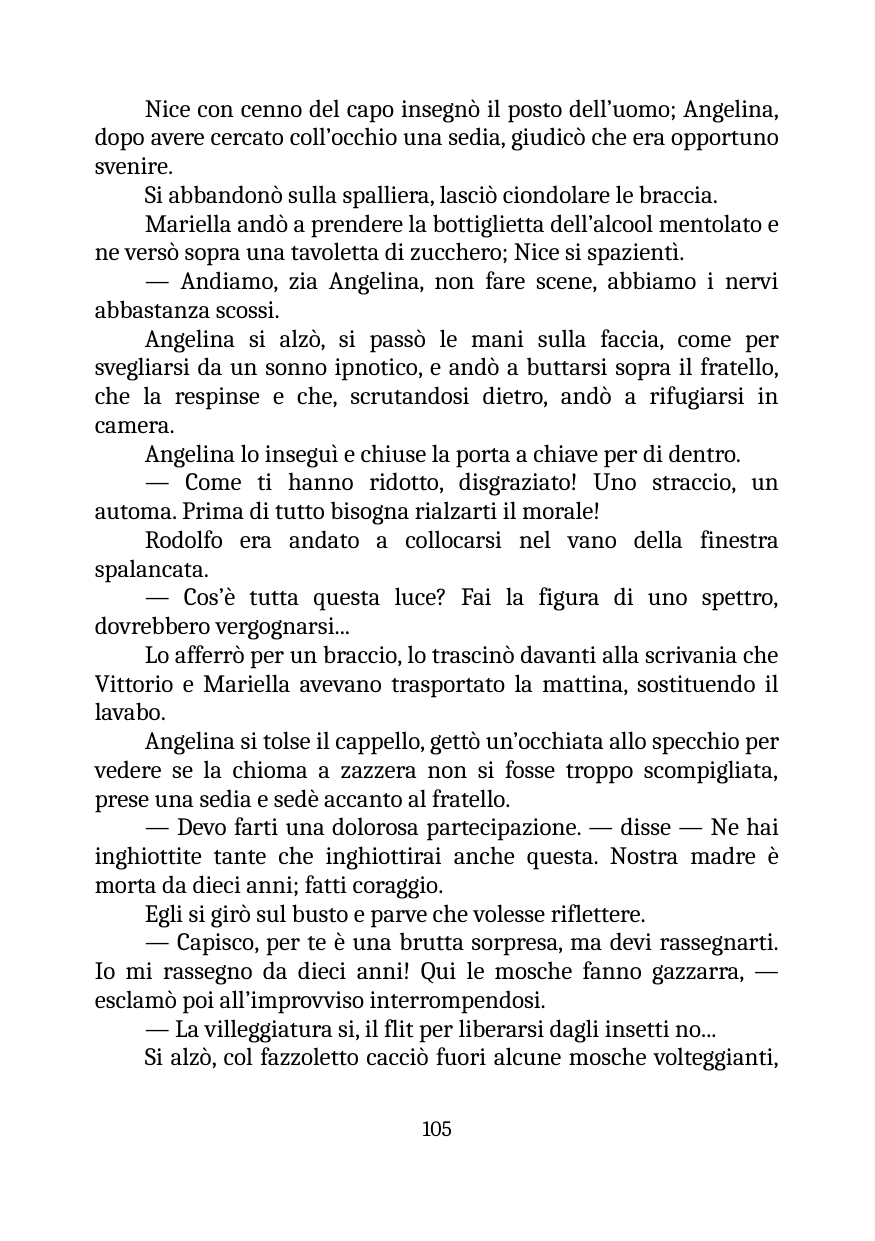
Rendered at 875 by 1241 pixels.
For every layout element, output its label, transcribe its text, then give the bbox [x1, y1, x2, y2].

text Angelina si tolse il cappello, gettò un’occhiata allo specchio per vedere se la chioma a zazzera non si fosse troppo scompigliata, prese una sedia e sedè accanto al fratello. [94, 727, 779, 813]
text Egli si girò sul busto e parve che volesse riflettere. [94, 899, 779, 928]
text Angelina lo inseguì e chiuse la porta a chiave per di dentro. [94, 439, 779, 468]
text — Capisco, per te è una brutta sorpresa, ma devi rassegnarti. Io mi rassegno da dieci anni! Qui le mosche fanno gazzarra, — esclamò poi all’improvviso interrompendosi. [94, 928, 779, 1014]
text — Andiamo, zia Angelina, non fare scene, abbiamo i nervi abbastanza scossi. [94, 267, 779, 324]
text Angelina si alzò, si passò le mani sulla faccia, come per svegliarsi da un sonno ipnotico, e andò a buttarsi sopra il fratello, che la respinse e che, scrutandosi dietro, andò a rifugiarsi in camera. [94, 324, 779, 439]
text Si alzò, col fazzoletto cacciò fuori alcune mosche volteggianti, [94, 1043, 779, 1072]
text Mariella andò a prendere la bottiglietta dell’alcool mentolato e ne versò sopra una tavoletta di zucchero; Nice si spazientì. [94, 209, 779, 267]
text Lo afferrò per un braccio, lo trascinò davanti alla scrivania che Vittorio e Mariella avevano trasportato la mattina, sostituendo il lavabo. [94, 641, 779, 727]
text Si abbandonò sulla spalliera, lasciò ciondolare le braccia. [94, 181, 779, 209]
text — Cos’è tutta questa luce? Fai la figura di uno spettro, dovrebbero vergognarsi... [94, 583, 779, 641]
text — Come ti hanno ridotto, disgraziato! Uno straccio, un automa. Prima di tutto bisogna rialzarti il morale! [94, 468, 779, 526]
text Nice con cenno del capo insegnò il posto dell’uomo; Angelina, dopo avere cercato coll’occhio una sedia, giudicò che era opportuno svenire. [94, 94, 779, 181]
text — La villeggiatura si, il flit per liberarsi dagli insetti no... [94, 1014, 779, 1043]
text — Devo farti una dolorosa partecipazione. — disse — Ne hai inghiottite tante che inghiottirai anche questa. Nostra madre è morta da dieci anni; fatti coraggio. [94, 813, 779, 899]
text Rodolfo era andato a collocarsi nel vano della finestra spalancata. [94, 526, 779, 583]
